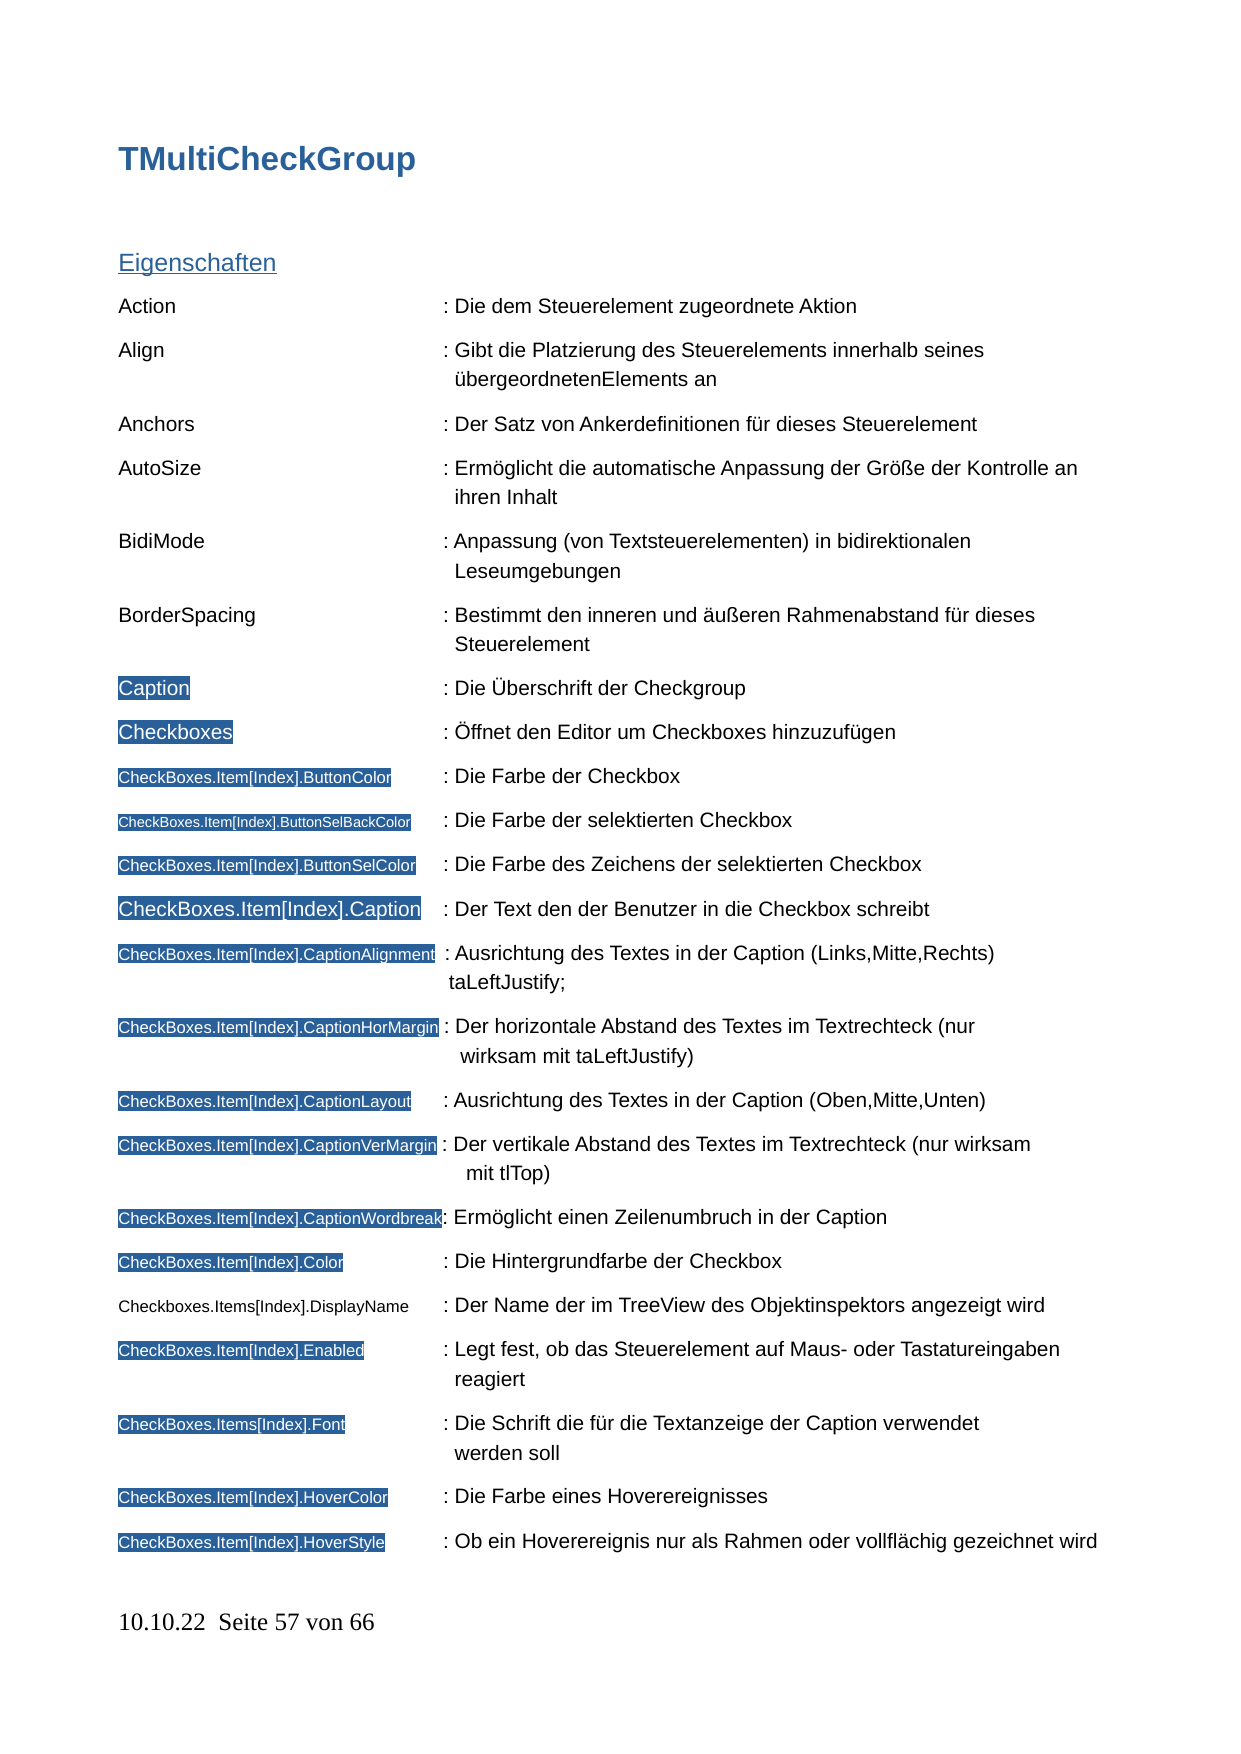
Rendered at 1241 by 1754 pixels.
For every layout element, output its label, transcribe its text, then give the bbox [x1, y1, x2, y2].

text CheckBoxes.Item[Index].ButtonColor : Die Farbe der Checkbox [118, 760, 1122, 790]
text AutoSize : Ermöglicht die automatische Anpassung der Größe der Kontrolle an ihren Inhalt [118, 451, 1122, 510]
text Caption : Die Überschrift der Checkgroup [118, 672, 1122, 702]
text Checkboxes : Öffnet den Editor um Checkboxes hinzuzufügen [118, 716, 1122, 746]
text CheckBoxes.Item[Index].CaptionLayout : Ausrichtung des Textes in der Caption (Oben,Mitte,Unten) [118, 1083, 1122, 1113]
subtitle Eigenschaften [118, 248, 1122, 277]
text CheckBoxes.Item[Index].CaptionWordbreak: Ermöglicht einen Zeilenumbruch in der Caption [118, 1201, 1122, 1231]
text CheckBoxes.Item[Index].HoverStyle : Ob ein Hoverereignis nur als Rahmen oder vollflächig gezeichnet wird [118, 1524, 1122, 1554]
text BorderSpacing : Bestimmt den inneren und äußeren Rahmenabstand für dieses Steuerelement [118, 598, 1122, 657]
text Checkboxes.Items[Index].DisplayName : Der Name der im TreeView des Objektinspektors angezeigt wird [118, 1289, 1122, 1319]
subtitle TMultiCheckGroup [118, 139, 1122, 177]
text CheckBoxes.Item[Index].ButtonSelColor : Die Farbe des Zeichens der selektierten Checkbox [118, 848, 1122, 878]
text CheckBoxes.Item[Index].Color : Die Hintergrundfarbe der Checkbox [118, 1245, 1122, 1275]
text Anchors : Der Satz von Ankerdefinitionen für dieses Steuerelement [118, 407, 1122, 437]
text Align : Gibt die Platzierung des Steuerelements innerhalb seines übergeordnetenElements an [118, 334, 1122, 393]
text CheckBoxes.Item[Index].HoverColor : Die Farbe eines Hoverereignisses [118, 1480, 1122, 1510]
text CheckBoxes.Item[Index].CaptionVerMargin : Der vertikale Abstand des Textes im Textrechteck (nur wirksam mit tlTop) [118, 1128, 1122, 1187]
text Action : Die dem Steuerelement zugeordnete Aktion [118, 290, 1122, 319]
text CheckBoxes.Item[Index].Enabled : Legt fest, ob das Steuerelement auf Maus- oder Tastatureingaben reagiert [118, 1333, 1122, 1392]
text CheckBoxes.Item[Index].CaptionAlignment : Ausrichtung des Textes in der Caption (Links,Mitte,Rechts) taLeftJustify; [118, 936, 1122, 995]
text BidiMode : Anpassung (von Textsteuerelementen) in bidirektionalen Leseumgebungen [118, 525, 1122, 584]
text CheckBoxes.Item[Index].Caption : Der Text den der Benutzer in die Checkbox schreibt [118, 892, 1122, 922]
text CheckBoxes.Item[Index].CaptionHorMargin : Der horizontale Abstand des Textes im Textrechteck (nur wirksam mit taLeftJustify) [118, 1010, 1122, 1069]
text CheckBoxes.Items[Index].Font : Die Schrift die für die Textanzeige der Caption verwendet werden soll [118, 1407, 1122, 1466]
text CheckBoxes.Item[Index].ButtonSelBackColor : Die Farbe der selektierten Checkbox [118, 804, 1122, 834]
